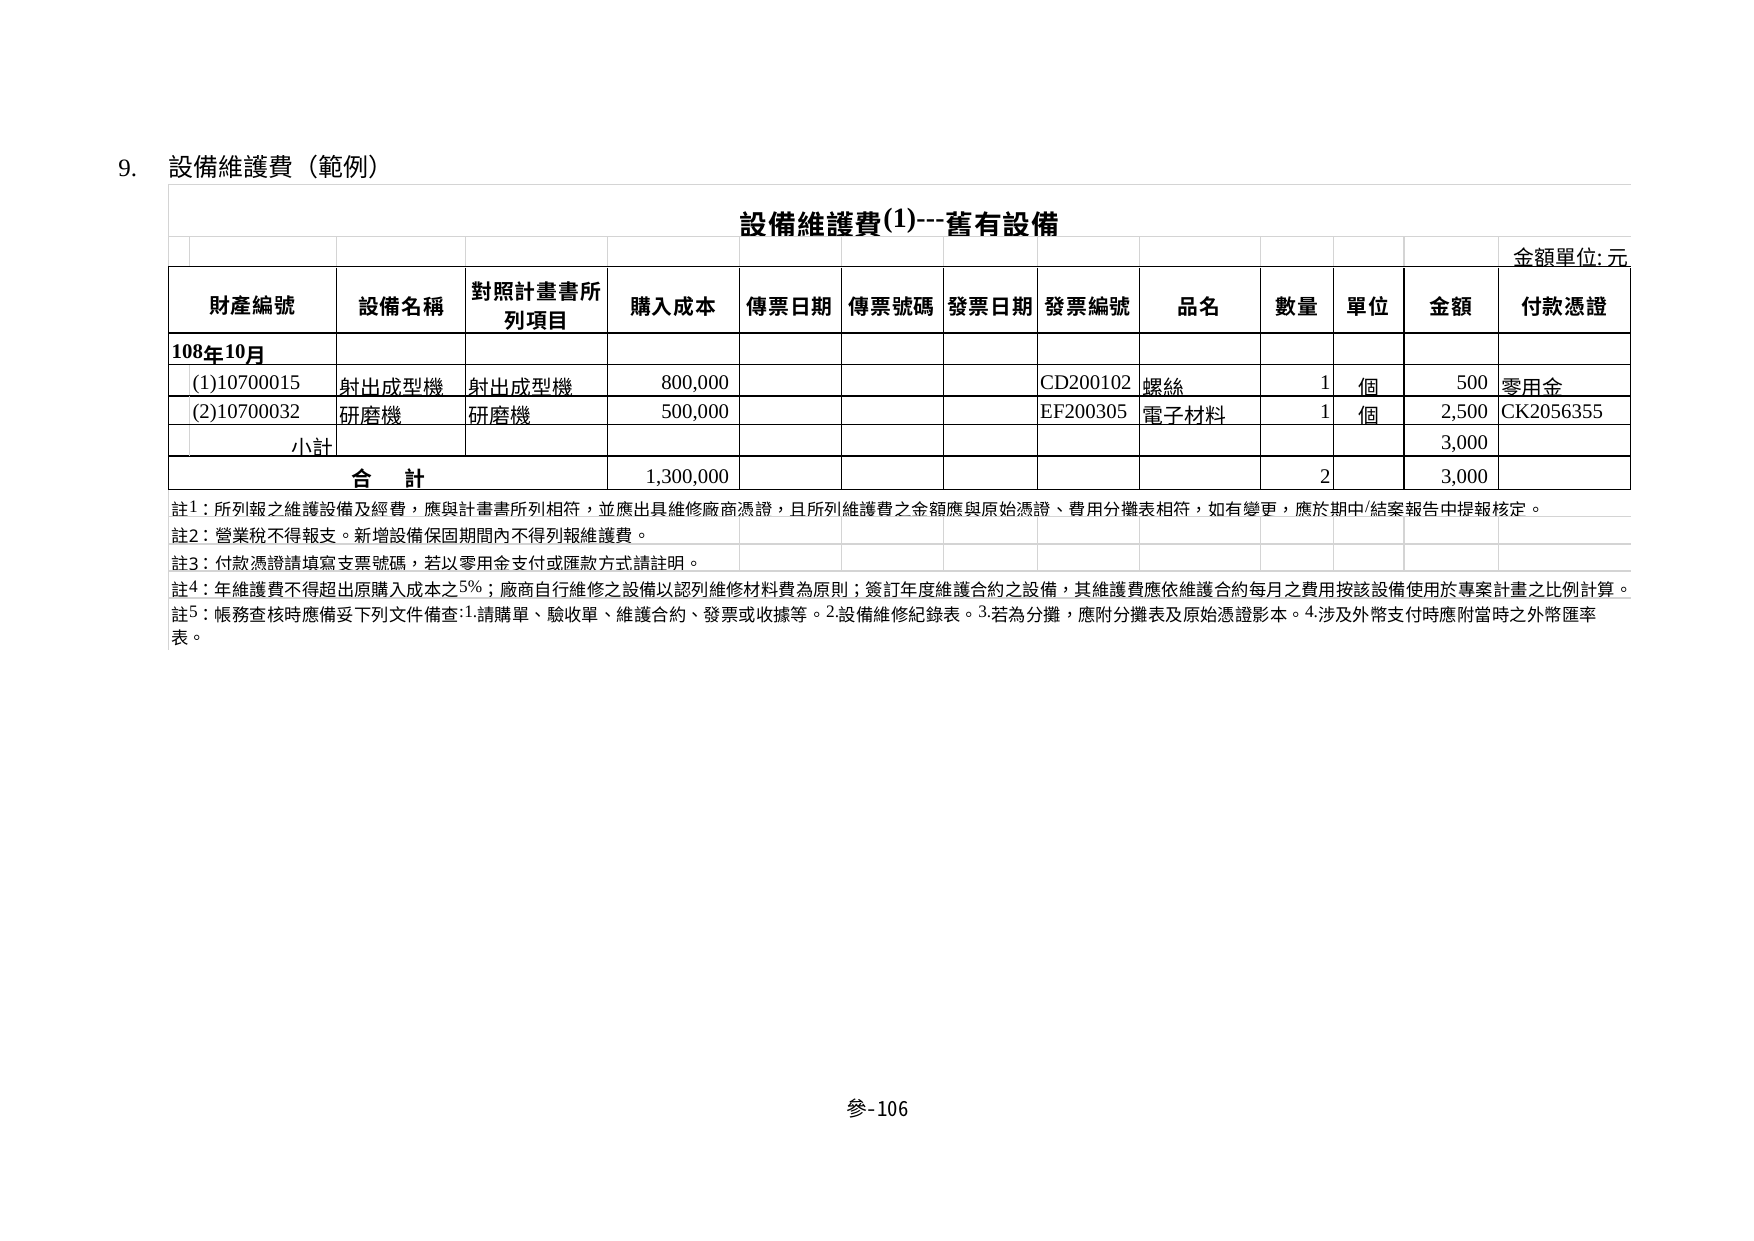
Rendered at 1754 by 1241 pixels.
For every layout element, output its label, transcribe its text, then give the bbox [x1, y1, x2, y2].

list 設備維護費（範例） [118, 148, 1636, 184]
